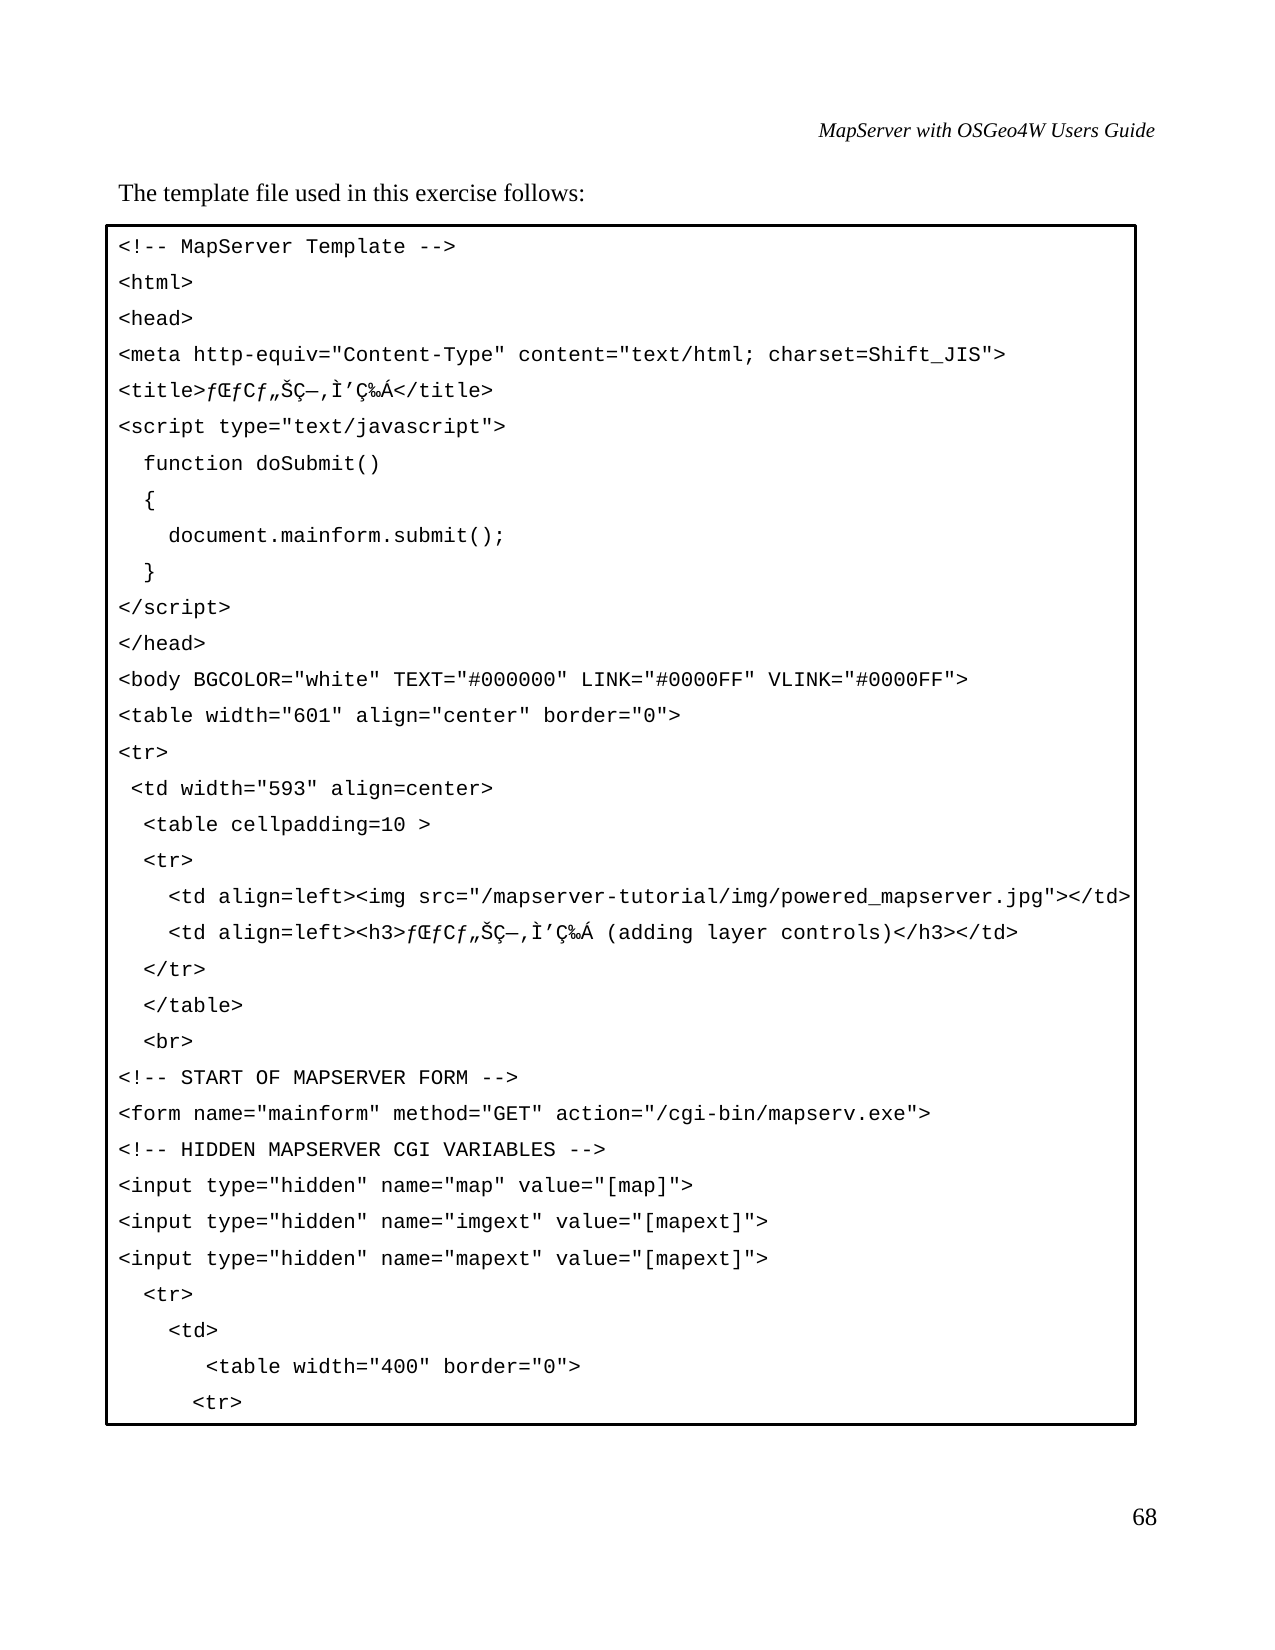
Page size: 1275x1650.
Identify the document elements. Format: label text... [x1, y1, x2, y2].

text <tr> [118, 850, 1134, 874]
text <!-- MapServer Template --> [118, 236, 1134, 259]
text [1137, 958, 1157, 982]
text The template file used in this exercise follows: [118, 178, 1157, 207]
text { [118, 489, 1134, 512]
text </script> [118, 597, 1134, 621]
text <td width="593" align=center> [118, 778, 1134, 801]
text <form name="mainform" method="GET" action="/cgi-bin/mapserv.exe"> [118, 1103, 1134, 1127]
text </head> [118, 633, 1134, 657]
text <table width="400" border="0"> [118, 1356, 1134, 1380]
text <head> [118, 308, 1134, 332]
text <!-- HIDDEN MAPSERVER CGI VARIABLES --> [118, 1139, 1134, 1163]
text [1137, 995, 1157, 1018]
text function doSubmit() [118, 452, 1134, 476]
text [1137, 742, 1157, 765]
text [1137, 1284, 1157, 1307]
text [1137, 452, 1157, 476]
text </tr> [118, 958, 1134, 982]
text [1137, 633, 1157, 657]
text [1137, 489, 1157, 512]
text </table> [118, 995, 1134, 1018]
text <!-- START OF MAPSERVER FORM --> [118, 1067, 1134, 1091]
text <input type="hidden" name="imgext" value="[mapext]"> [118, 1212, 1134, 1235]
text <td align=left><h3>ƒŒƒCƒ„ŠÇ—‚Ì’Ç‰Á (adding layer controls)</h3></td> [118, 922, 1134, 946]
text <meta http-equiv="Content-Type" content="text/html; charset=Shift_JIS"> [118, 344, 1134, 368]
text <td align=left><img src="/mapserver-tutorial/img/powered_mapserver.jpg"></td> [118, 886, 1134, 910]
text [1137, 1320, 1157, 1344]
text <tr> [118, 1392, 1134, 1416]
text [1137, 1031, 1157, 1054]
text <td> [118, 1320, 1134, 1344]
text <table width="601" align="center" border="0"> [118, 706, 1134, 729]
text <br> [118, 1031, 1134, 1054]
text <tr> [118, 1284, 1134, 1307]
text <body BGCOLOR="white" TEXT="#000000" LINK="#0000FF" VLINK="#0000FF"> [118, 669, 1134, 693]
text [1137, 597, 1157, 621]
text } [118, 561, 1134, 584]
text [1137, 1392, 1157, 1416]
text <script type="text/javascript"> [118, 416, 1134, 440]
text [1137, 814, 1157, 838]
text <input type="hidden" name="map" value="[map]"> [118, 1175, 1134, 1199]
text <table cellpadding=10 > [118, 814, 1134, 838]
text <tr> [118, 742, 1134, 765]
text [1137, 308, 1157, 332]
text <input type="hidden" name="mapext" value="[mapext]"> [118, 1248, 1134, 1271]
text [1137, 850, 1157, 874]
text <title>ƒŒƒCƒ„ŠÇ—‚Ì’Ç‰Á</title> [118, 380, 1134, 404]
text [1137, 561, 1157, 584]
text <html> [118, 272, 1134, 295]
text document.mainform.submit(); [118, 525, 1134, 548]
text [1137, 272, 1157, 295]
